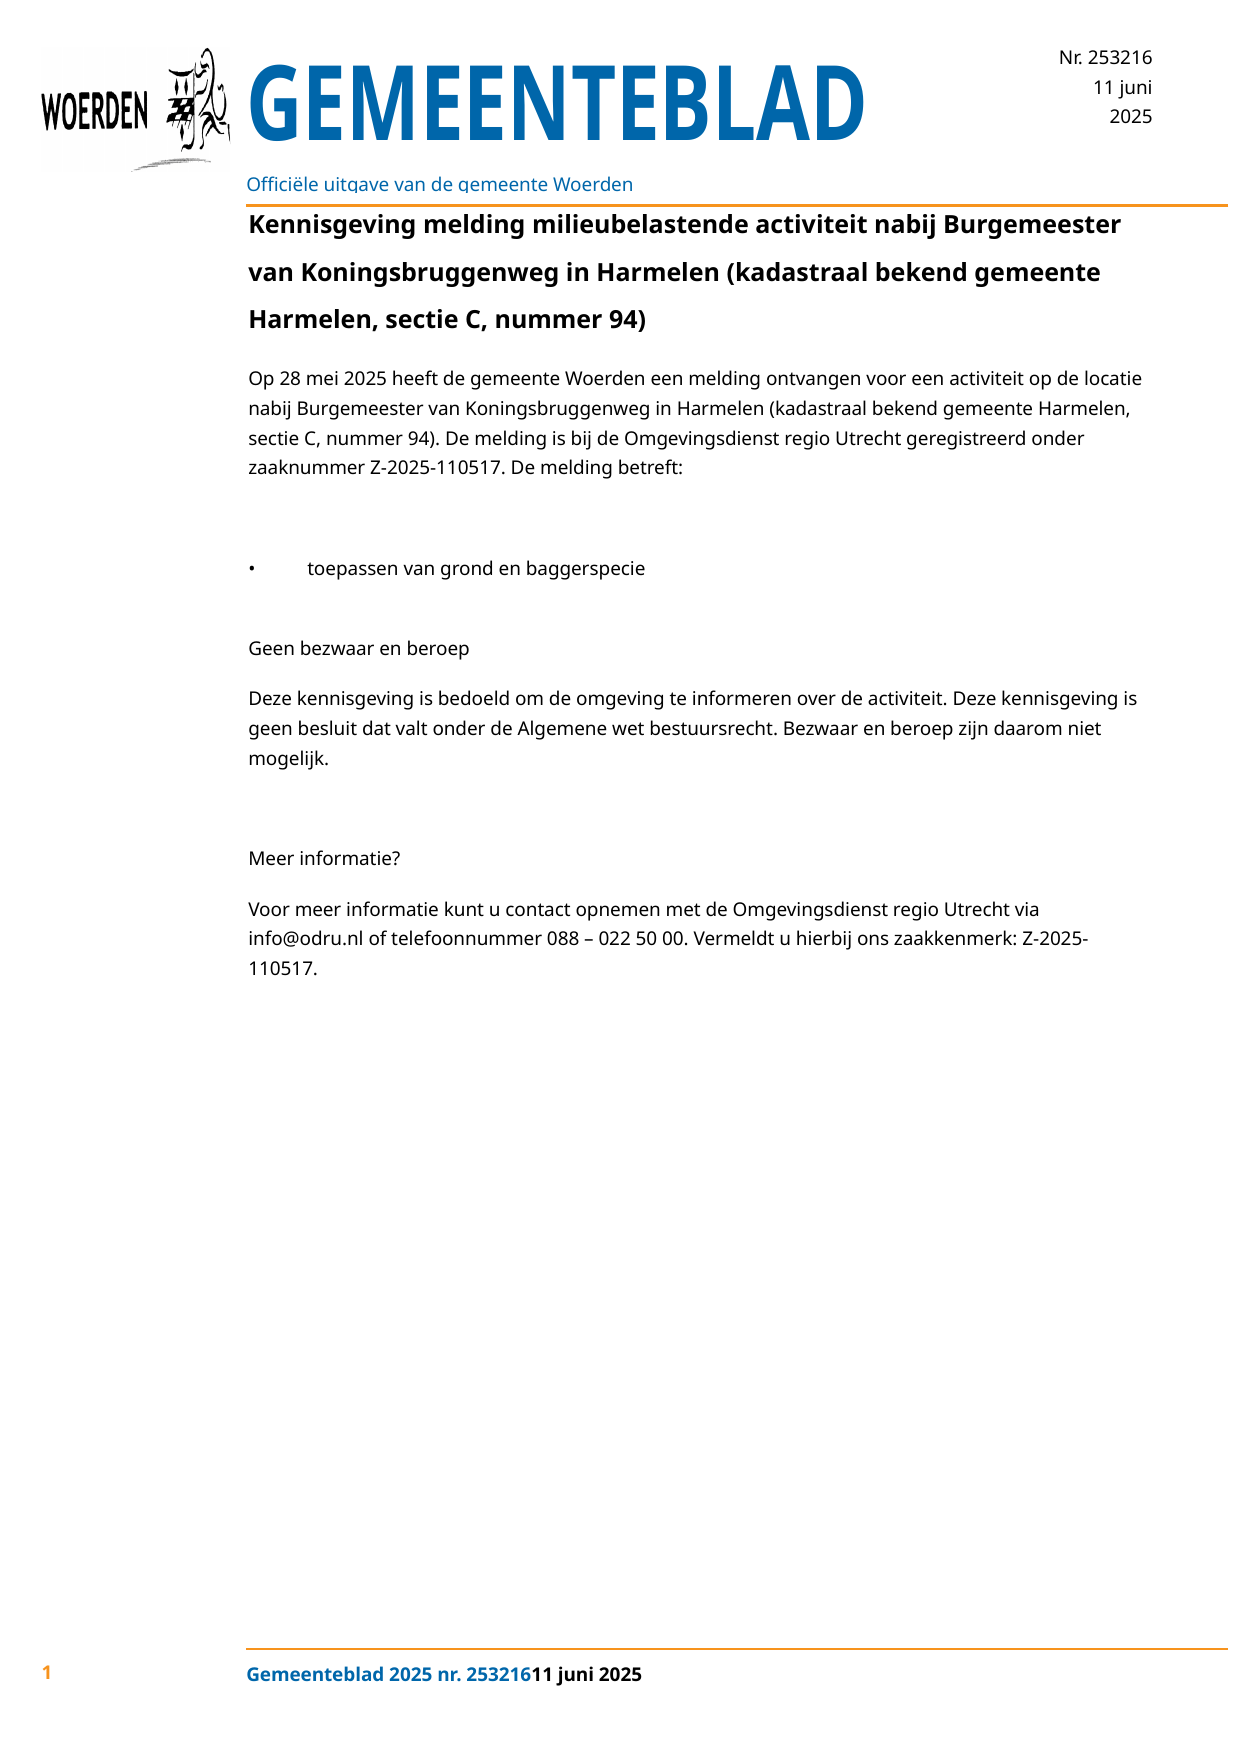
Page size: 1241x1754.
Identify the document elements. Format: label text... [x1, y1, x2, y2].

text Geen bezwaar en beroep [248, 635, 1152, 661]
text Deze kennisgeving is bedoeld om de omgeving te informeren over de activiteit. Deze kennisgeving is geen besluit dat valt onder de Algemene wet bestuursrecht. Bezwaar en beroep zijn daarom niet mogelijk. [248, 686, 1152, 770]
text Meer informatie? [248, 846, 1152, 871]
text Op 28 mei 2025 heeft de gemeente Woerden een melding ontvangen voor een activiteit op de locatie nabij Burgemeester van Koningsbruggenweg in Harmelen (kadastraal bekend gemeente Harmelen, sectie C, nummer 94). De melding is bij de Omgevingsdienst regio Utrecht geregistreerd onder zaaknummer Z-2025-110517. De melding betreft: [248, 366, 1152, 480]
picture [41, 47, 231, 172]
text Kennisgeving melding milieubelastende activiteit nabij Burgemeester van Koningsbruggenweg in Harmelen (kadastraal bekend gemeente Harmelen, sectie C, nummer 94) [248, 207, 1152, 336]
text Voor meer informatie kunt u contact opnemen met de Omgevingsdienst regio Utrecht via info@odru.nl of telefoonnummer 088 – 022 50 00. Vermeldt u hierbij ons zaakkenmerk: Z-2025-110517. [248, 896, 1152, 981]
list toepassen van grond en baggerspecie [248, 555, 1152, 581]
